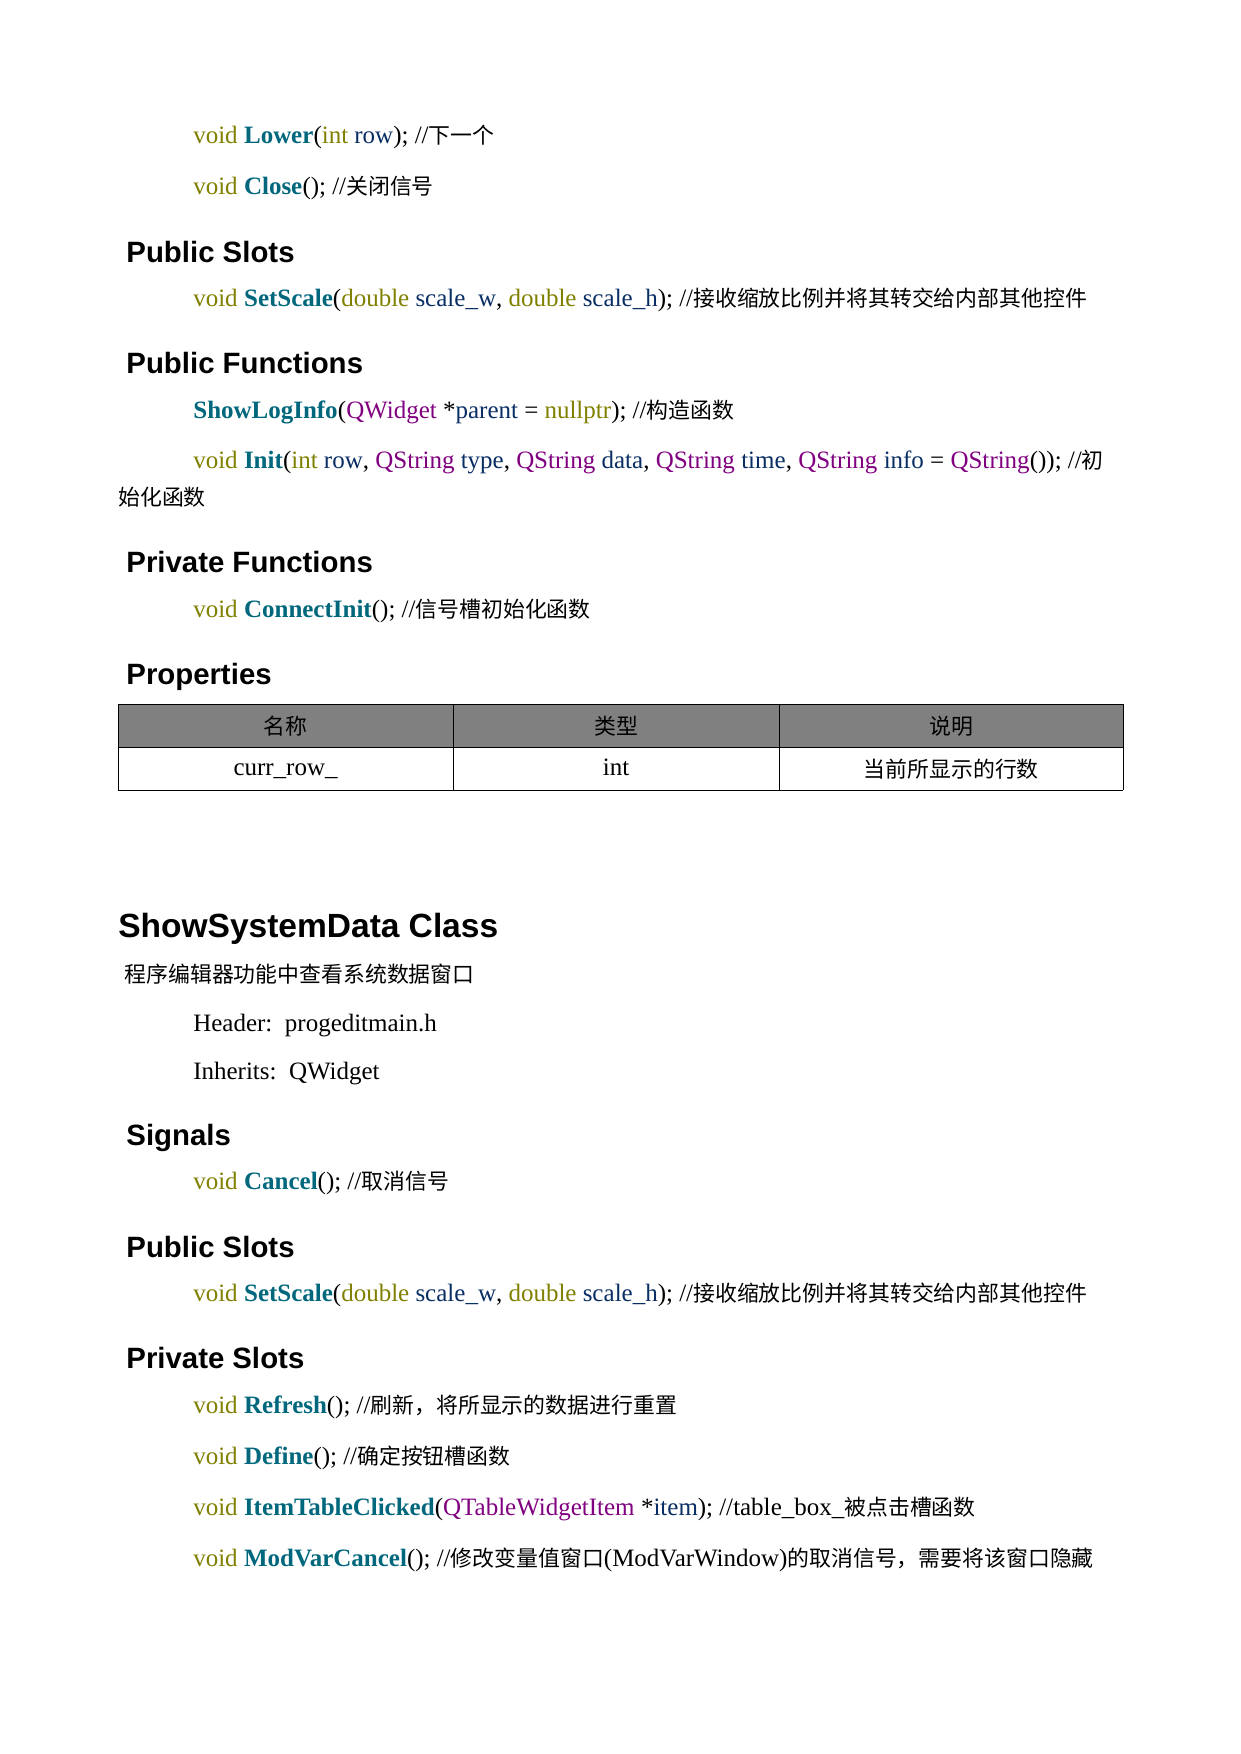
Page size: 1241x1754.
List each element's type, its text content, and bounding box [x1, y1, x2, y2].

subtitle Private Functions [118, 545, 1122, 579]
table_header 说明 [780, 705, 1123, 747]
text void SetScale(double scale_w, double scale_h); //接收缩放比例并将其转交给内部其他控件 [118, 281, 1122, 312]
table_cell 当前所显示的行数 [780, 748, 1123, 790]
table_cell curr_row_ [119, 748, 453, 790]
table_header 名称 [119, 705, 453, 747]
text void ConnectInit(); //信号槽初始化函数 [118, 592, 1122, 623]
text void ItemTableClicked(QTableWidgetItem *item); //table_box_被点击槽函数 [118, 1489, 1122, 1521]
text Inherits: QWidget [118, 1056, 1122, 1084]
subtitle Public Functions [118, 346, 1122, 380]
text 程序编辑器功能中查看系统数据窗口 [118, 957, 1122, 989]
subtitle Public Slots [118, 1230, 1122, 1263]
subtitle Public Slots [118, 234, 1122, 268]
text ShowLogInfo(QWidget *parent = nullptr); //构造函数 [118, 393, 1122, 424]
table_cell int [454, 748, 779, 790]
text void Refresh(); //刷新，将所显示的数据进行重置 [118, 1388, 1122, 1419]
text void Lower(int row); //下一个 [118, 118, 1122, 150]
subtitle Private Slots [118, 1341, 1122, 1375]
text Header: progeditmain.h [118, 1008, 1122, 1037]
text void Close(); //关闭信号 [118, 169, 1122, 201]
text void Init(int row, QString type, QString data, QString time, QString info = QString()); //初始化函数 [118, 443, 1122, 512]
table_header 类型 [454, 705, 779, 747]
subtitle Properties [118, 657, 1122, 691]
text void ModVarCancel(); //修改变量值窗口(ModVarWindow)的取消信号，需要将该窗口隐藏 [118, 1541, 1122, 1572]
text void Cancel(); //取消信号 [118, 1164, 1122, 1196]
text void Define(); //确定按钮槽函数 [118, 1439, 1122, 1470]
subtitle ShowSystemData Class [118, 906, 1122, 945]
subtitle Signals [118, 1118, 1122, 1152]
text void SetScale(double scale_w, double scale_h); //接收缩放比例并将其转交给内部其他控件 [118, 1276, 1122, 1308]
